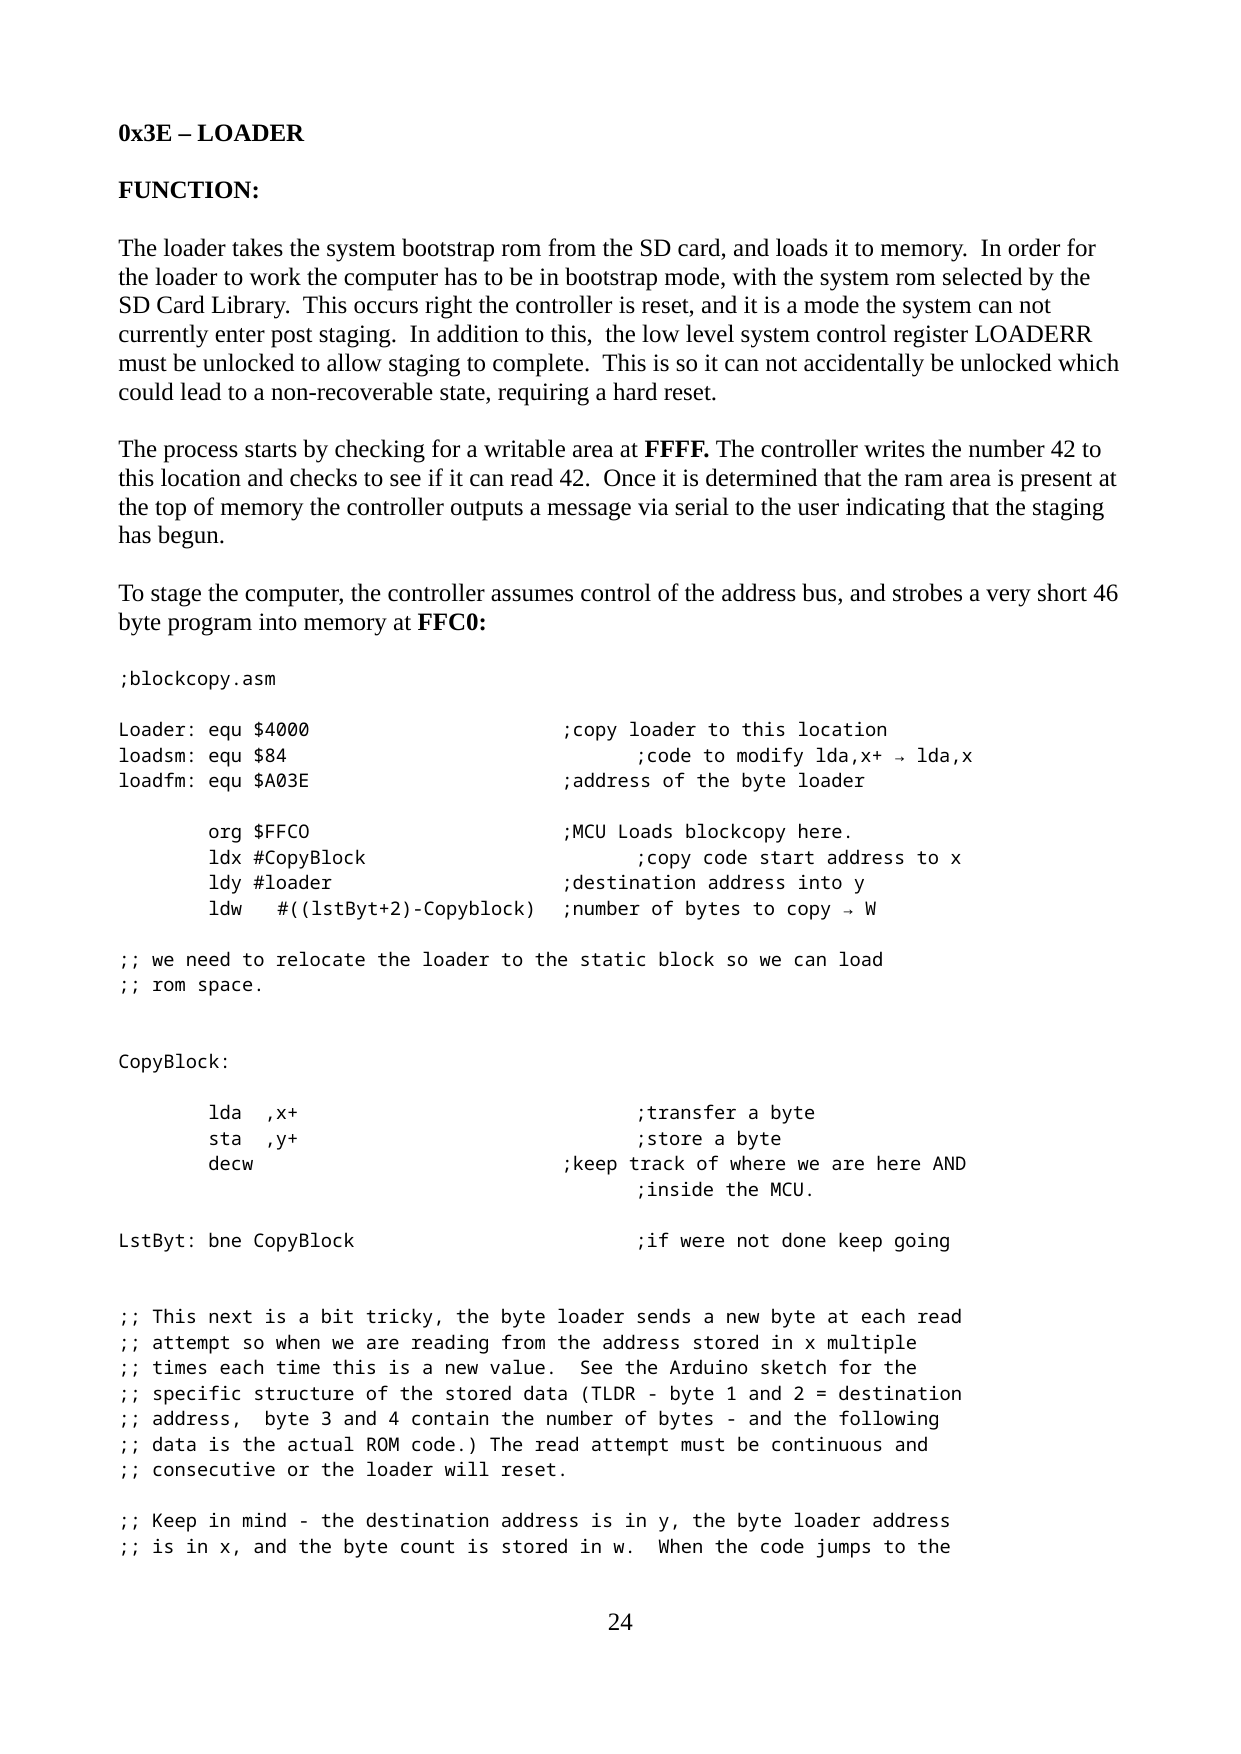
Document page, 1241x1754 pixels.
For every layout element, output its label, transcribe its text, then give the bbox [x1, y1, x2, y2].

text loadsm: equ $84 ;code to modify lda,x+ → lda,x [118, 742, 1122, 767]
text 0x3E – LOADER [118, 118, 1122, 147]
text ldy #loader ;destination address into y [118, 869, 1122, 895]
text ;; consecutive or the loader will reset. [118, 1457, 1122, 1482]
text decw ;keep track of where we are here AND [118, 1150, 1122, 1176]
text ;; rom space. [118, 972, 1122, 997]
text ;; address, byte 3 and 4 contain the number of bytes - and the following [118, 1406, 1122, 1431]
text ;; data is the actual ROM code.) The read attempt must be continuous and [118, 1431, 1122, 1457]
text FUNCTION: [118, 176, 1122, 204]
text Loader: equ $4000 ;copy loader to this location [118, 716, 1122, 742]
text sta ,y+ ;store a byte [118, 1125, 1122, 1150]
text To stage the computer, the controller assumes control of the address bus, and strobes a very short 46 byte program into memory at FFC0: [118, 578, 1122, 636]
text ;; attempt so when we are reading from the address stored in x multiple [118, 1329, 1122, 1354]
text loadfm: equ $A03E ;address of the byte loader [118, 767, 1122, 793]
text org $FFCO ;MCU Loads blockcopy here. [118, 818, 1122, 844]
text ;; This next is a bit tricky, the byte loader sends a new byte at each read [118, 1303, 1122, 1329]
text LstByt: bne CopyBlock ;if were not done keep going [118, 1227, 1122, 1252]
text ldx #CopyBlock ;copy code start address to x [118, 844, 1122, 869]
text ;; specific structure of the stored data (TLDR - byte 1 and 2 = destination [118, 1380, 1122, 1406]
text ;; we need to relocate the loader to the static block so we can load [118, 946, 1122, 972]
text ;blockcopy.asm [118, 665, 1122, 691]
text The process starts by checking for a writable area at FFFF. The controller writes the number 42 to this location and checks to see if it can read 42. Once it is determined that the ram area is present at the top of memory the controller outputs a message via serial to the user indicating that the staging has begun. [118, 434, 1122, 549]
text ldw #((lstByt+2)-Copyblock) ;number of bytes to copy → W [118, 895, 1122, 921]
text ;; is in x, and the byte count is stored in w. When the code jumps to the [118, 1533, 1122, 1559]
text ;inside the MCU. [118, 1176, 1122, 1201]
text CopyBlock: [118, 1048, 1122, 1074]
text The loader takes the system bootstrap rom from the SD card, and loads it to memory. In order for the loader to work the computer has to be in bootstrap mode, with the system rom selected by the SD Card Library. This occurs right the controller is reset, and it is a mode the system can not currently enter post staging. In addition to this, the low level system control register LOADERR must be unlocked to allow staging to complete. This is so it can not accidentally be unlocked which could lead to a non-recoverable state, requiring a hard reset. [118, 233, 1122, 406]
text ;; Keep in mind - the destination address is in y, the byte loader address [118, 1508, 1122, 1533]
text ;; times each time this is a new value. See the Arduino sketch for the [118, 1354, 1122, 1380]
text lda ,x+ ;transfer a byte [118, 1099, 1122, 1125]
